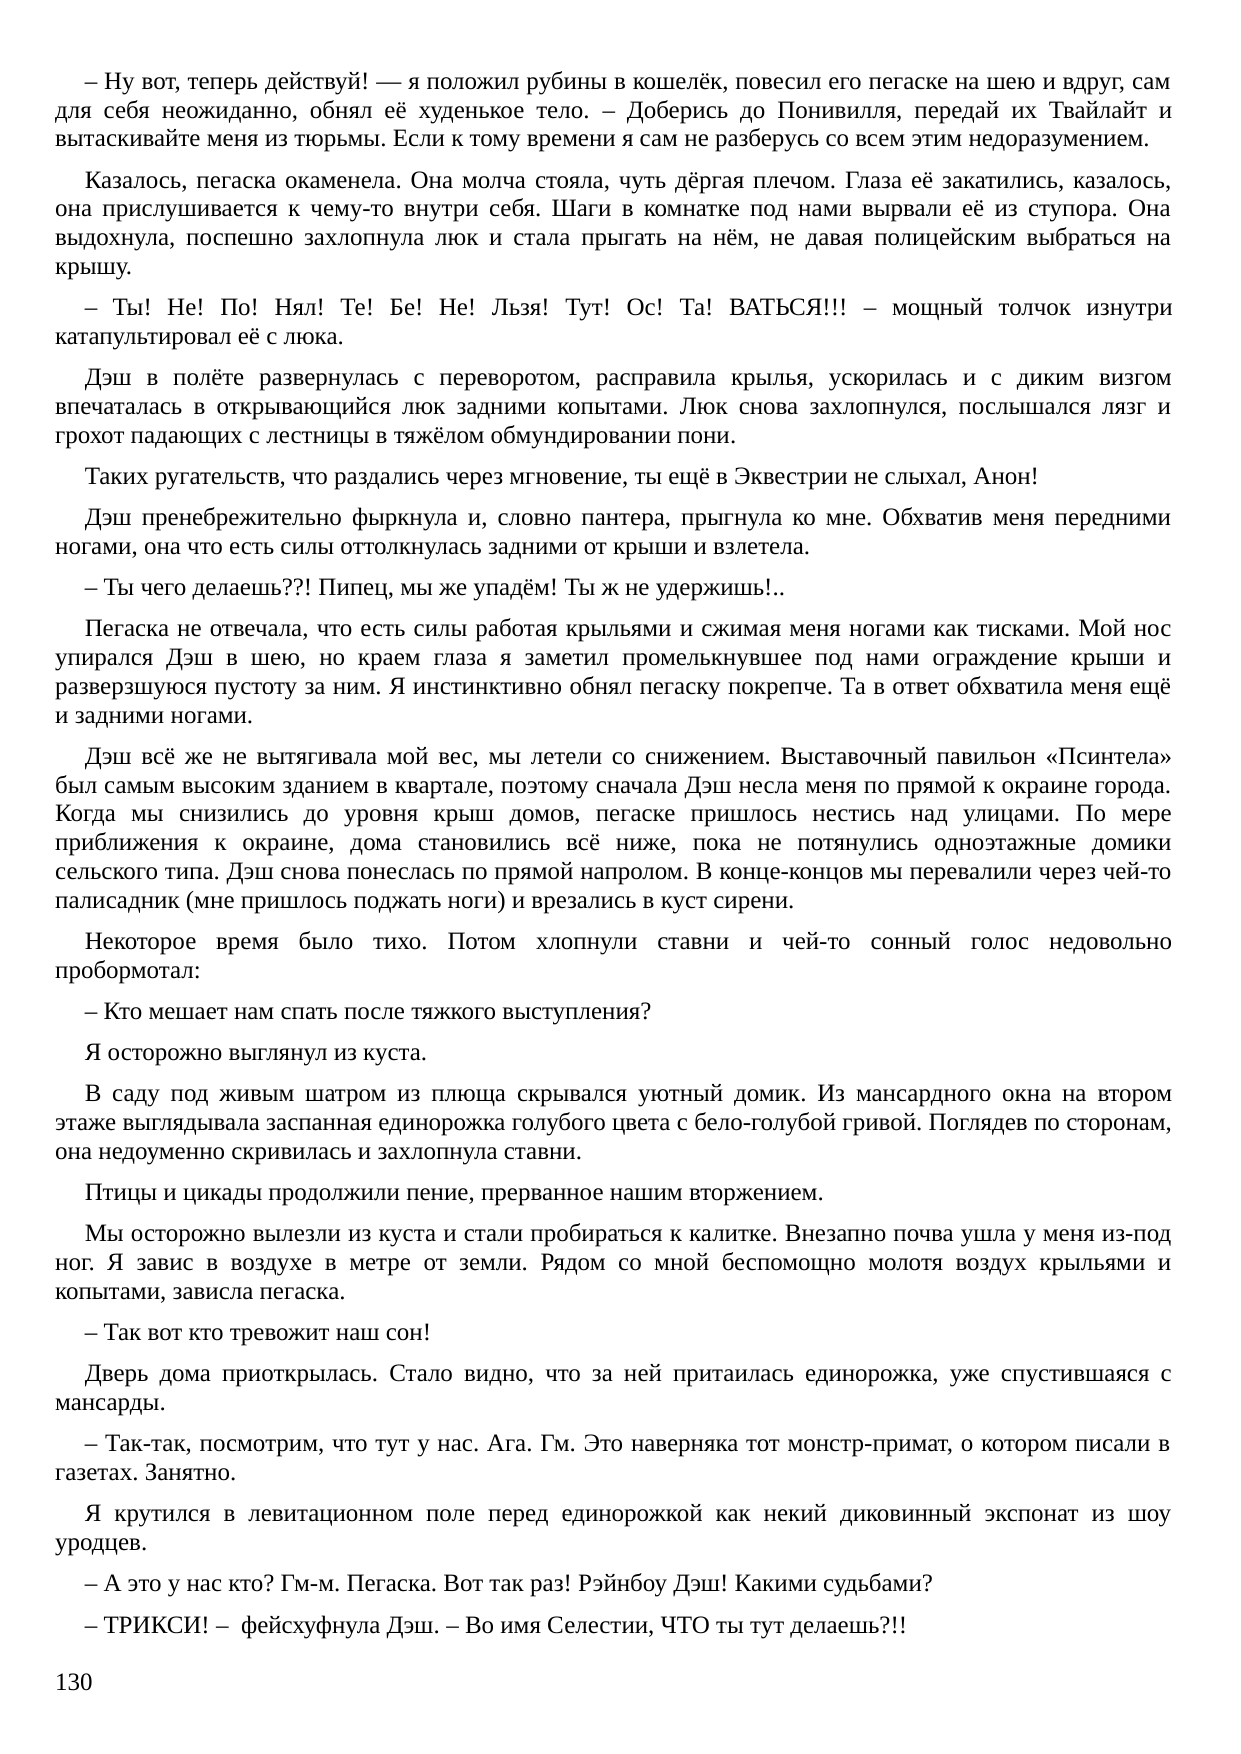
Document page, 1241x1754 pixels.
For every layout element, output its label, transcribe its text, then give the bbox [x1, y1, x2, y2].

text – ТРИКСИ! – фейсхуфнула Дэш. – Во имя Селестии, ЧТО ты тут делаешь?!! [55, 1610, 1173, 1638]
text – Ты чего делаешь??! Пипец, мы же упадём! Ты ж не удержишь!.. [55, 572, 1173, 601]
text Дэш всё же не вытягивала мой вес, мы летели со снижением. Выставочный павильон «Псинтела» был самым высоким зданием в квартале, поэтому сначала Дэш несла меня по прямой к окраине города. Когда мы снизились до уровня крыш домов, пегаске пришлось нестись над улицами. По мере приближения к окраине, дома становились всё ниже, пока не потянулись одноэтажные домики сельского типа. Дэш снова понеслась по прямой напролом. В конце-концов мы перевалили через чей-то палисадник (мне пришлось поджать ноги) и врезались в куст сирени. [55, 741, 1173, 913]
text Мы осторожно вылезли из куста и стали пробираться к калитке. Внезапно почва ушла у меня из-под ног. Я завис в воздухе в метре от земли. Рядом со мной беспомощно молотя воздух крыльями и копытами, зависла пегаска. [55, 1218, 1173, 1305]
text – Так-так, посмотрим, что тут у нас. Ага. Гм. Это наверняка тот монстр-примат, о котором писали в газетах. Занятно. [55, 1428, 1173, 1486]
text Пегаска не отвечала, что есть силы работая крыльями и сжимая меня ногами как тисками. Мой нос упирался Дэш в шею, но краем глаза я заметил промелькнувшее под нами ограждение крыши и разверзшуюся пустоту за ним. Я инстинктивно обнял пегаску покрепче. Та в ответ обхватила меня ещё и задними ногами. [55, 613, 1173, 728]
text Дэш пренебрежительно фыркнула и, словно пантера, прыгнула ко мне. Обхватив меня передними ногами, она что есть силы оттолкнулась задними от крыши и взлетела. [55, 502, 1173, 560]
text Дверь дома приоткрылась. Стало видно, что за ней притаилась единорожка, уже спустившаяся с мансарды. [55, 1358, 1173, 1416]
text Я крутился в левитационном поле перед единорожкой как некий диковинный экспонат из шоу уродцев. [55, 1498, 1173, 1556]
text Я осторожно выглянул из куста. [55, 1037, 1173, 1066]
text Таких ругательств, что раздались через мгновение, ты ещё в Эквестрии не слыхал, Анон! [55, 461, 1173, 490]
text Некоторое время было тихо. Потом хлопнули ставни и чей-то сонный голос недовольно пробормотал: [55, 926, 1173, 983]
text – Ты! Не! По! Нял! Те! Бе! Не! Льзя! Тут! Ос! Та! ВАТЬСЯ!!! – мощный толчок изнутри катапультировал её с люка. [55, 292, 1173, 350]
text – А это у нас кто? Гм-м. Пегаска. Вот так раз! Рэйнбоу Дэш! Какими судьбами? [55, 1568, 1173, 1597]
text – Так вот кто тревожит наш сон! [55, 1317, 1173, 1346]
text В саду под живым шатром из плюща скрывался уютный домик. Из мансардного окна на втором этаже выглядывала заспанная единорожка голубого цвета с бело-голубой гривой. Поглядев по сторонам, она недоуменно скривилась и захлопнула ставни. [55, 1078, 1173, 1165]
text – Кто мешает нам спать после тяжкого выступления? [55, 996, 1173, 1025]
text Дэш в полёте развернулась с переворотом, расправила крылья, ускорилась и с диким визгом впечаталась в открывающийся люк задними копытами. Люк снова захлопнулся, послышался лязг и грохот падающих с лестницы в тяжёлом обмундировании пони. [55, 362, 1173, 448]
text Птицы и цикады продолжили пение, прерванное нашим вторжением. [55, 1177, 1173, 1206]
text – Ну вот, теперь действуй! — я положил рубины в кошелёк, повесил его пегаске на шею и вдруг, сам для себя неожиданно, обнял её худенькое тело. – Доберись до Понивилля, передай их Твайлайт и вытаскивайте меня из тюрьмы. Если к тому времени я сам не разберусь со всем этим недоразумением. [55, 66, 1173, 152]
text Казалось, пегаска окаменела. Она молча стояла, чуть дёргая плечом. Глаза её закатились, казалось, она прислушивается к чему-то внутри себя. Шаги в комнатке под нами вырвали её из ступора. Она выдохнула, поспешно захлопнула люк и стала прыгать на нём, не давая полицейским выбраться на крышу. [55, 165, 1173, 280]
